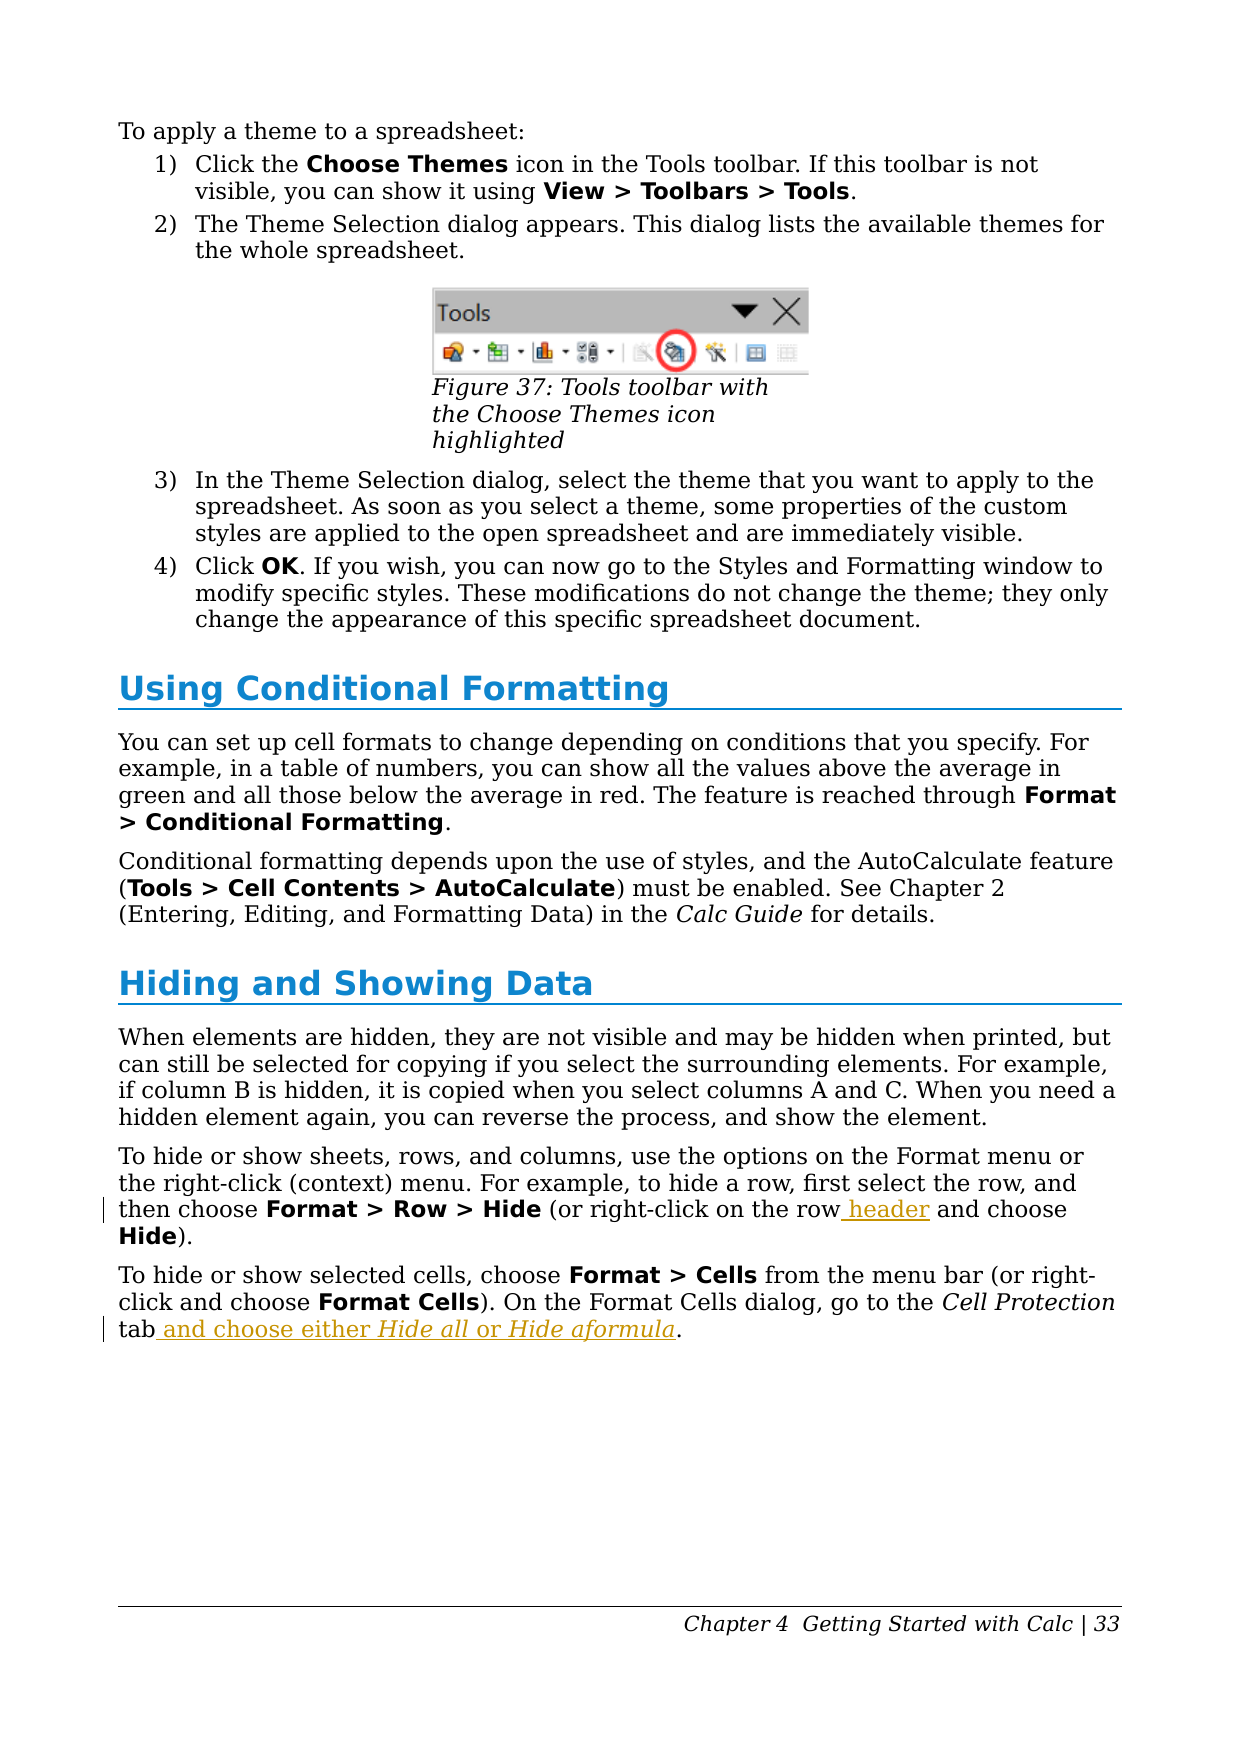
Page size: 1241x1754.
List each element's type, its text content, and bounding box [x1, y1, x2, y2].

text Figure 37: Tools toolbar with the Choose Themes icon highlighted [432, 375, 808, 454]
list The Theme Selection dialog appears. This dialog lists the available themes for the whole spreadsheet. [177, 211, 1122, 264]
text Conditional formatting depends upon the use of styles, and the AutoCalculate feature (Tools > Cell Contents > AutoCalculate) must be enabled. See Chapter 2 (Entering, Editing, and Formatting Data) in the Calc Guide for details. [118, 848, 1122, 928]
subtitle Using Conditional Formatting [118, 669, 1122, 708]
text To hide or show selected cells, choose Format > Cells from the menu bar (or right-click and choose Format Cells). On the Format Cells dialog, go to the Cell Protection tab and choose either Hide all or Hide aformula. [118, 1262, 1122, 1342]
picture [431, 282, 809, 375]
text When elements are hidden, they are not visible and may be hidden when printed, but can still be selected for copying if you select the surrounding elements. For example, if column B is hidden, it is copied when you select columns A and C. When you need a hidden element again, you can reverse the process, and show the element. [118, 1024, 1122, 1131]
list To apply a theme to a spreadsheet: [118, 118, 1122, 145]
text You can set up cell formats to change depending on conditions that you specify. For example, in a table of numbers, you can show all the values above the average in green and all those below the average in red. The feature is reached through Format > Conditional Formatting. [118, 729, 1122, 836]
list Click OK. If you wish, you can now go to the Styles and Formatting window to modify specific styles. These modifications do not change the theme; they only change the appearance of this specific spreadsheet document. [177, 553, 1122, 633]
subtitle Hiding and Showing Data [118, 964, 1122, 1003]
text To hide or show sheets, rows, and columns, use the options on the Format menu or the right-click (context) menu. For example, to hide a row, first select the row, and then choose Format > Row > Hide (or right-click on the row header and choose Hide). [118, 1143, 1122, 1250]
list In the Theme Selection dialog, select the theme that you want to apply to the spreadsheet. As soon as you select a theme, some properties of the custom styles are applied to the open spreadsheet and are immediately visible. [177, 467, 1122, 547]
list Click the Choose Themes icon in the Tools toolbar. If this toolbar is not visible, you can show it using View > Toolbars > Tools. [177, 151, 1122, 204]
